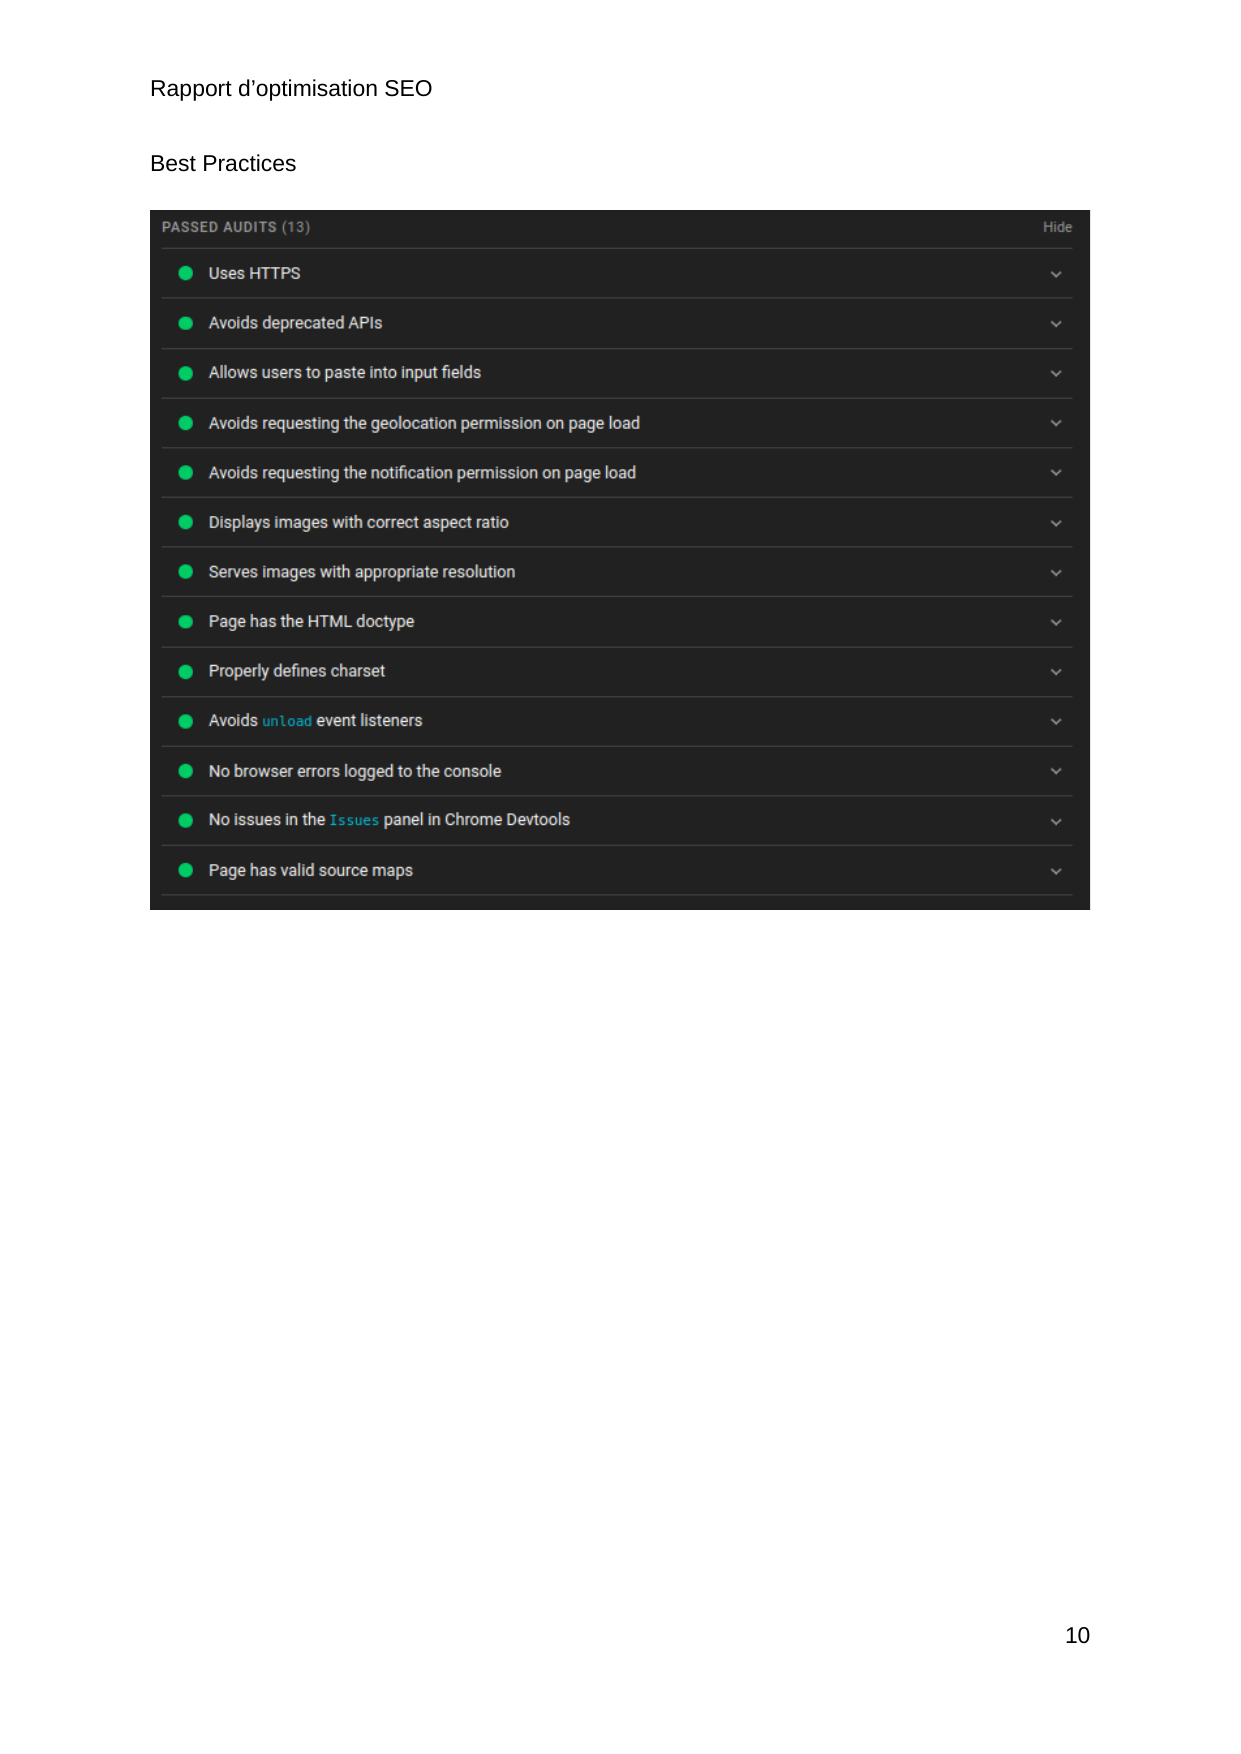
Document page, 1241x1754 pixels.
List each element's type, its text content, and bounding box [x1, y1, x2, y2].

picture [150, 210, 1091, 910]
text Best Practices [150, 150, 1090, 176]
